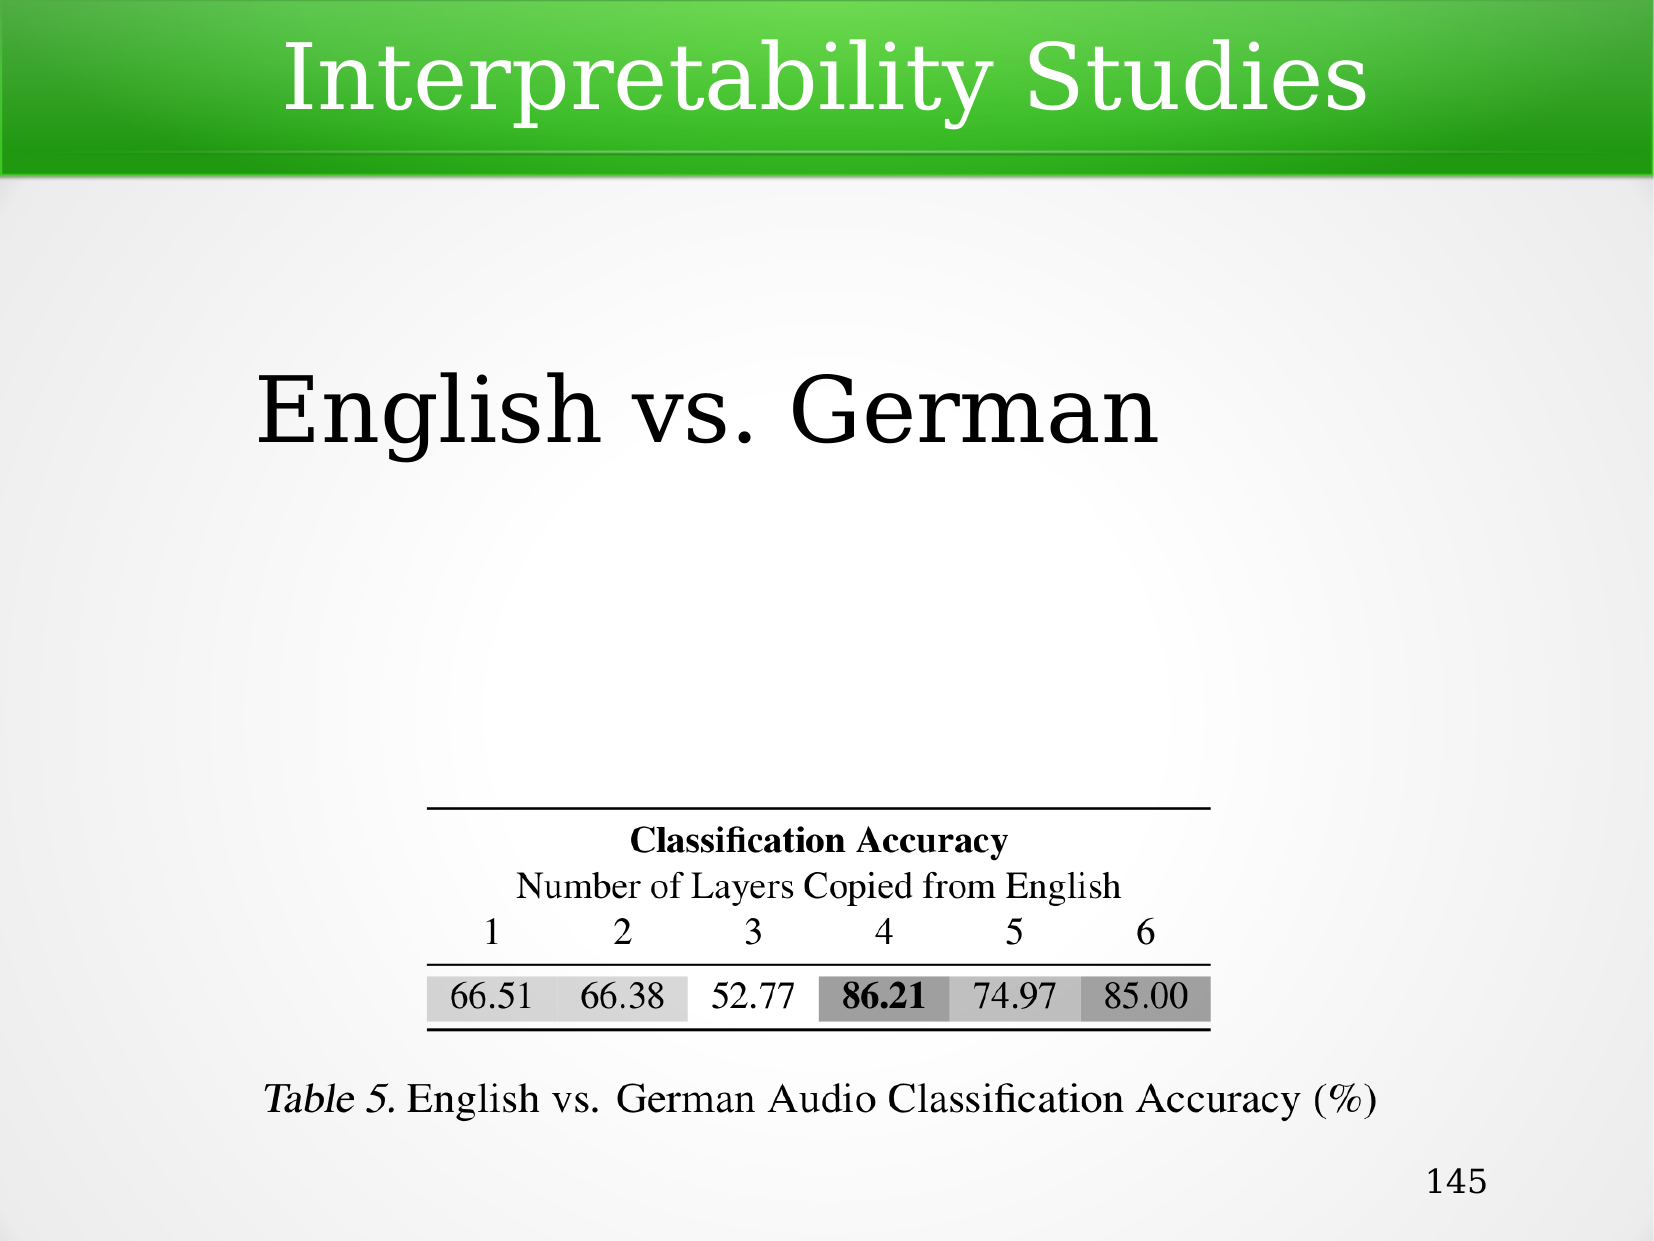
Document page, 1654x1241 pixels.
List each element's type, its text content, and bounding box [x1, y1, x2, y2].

picture [0, 0, 1654, 1241]
title Interpretability Studies [82, 11, 1571, 154]
text_box English vs. German [239, 362, 1246, 571]
